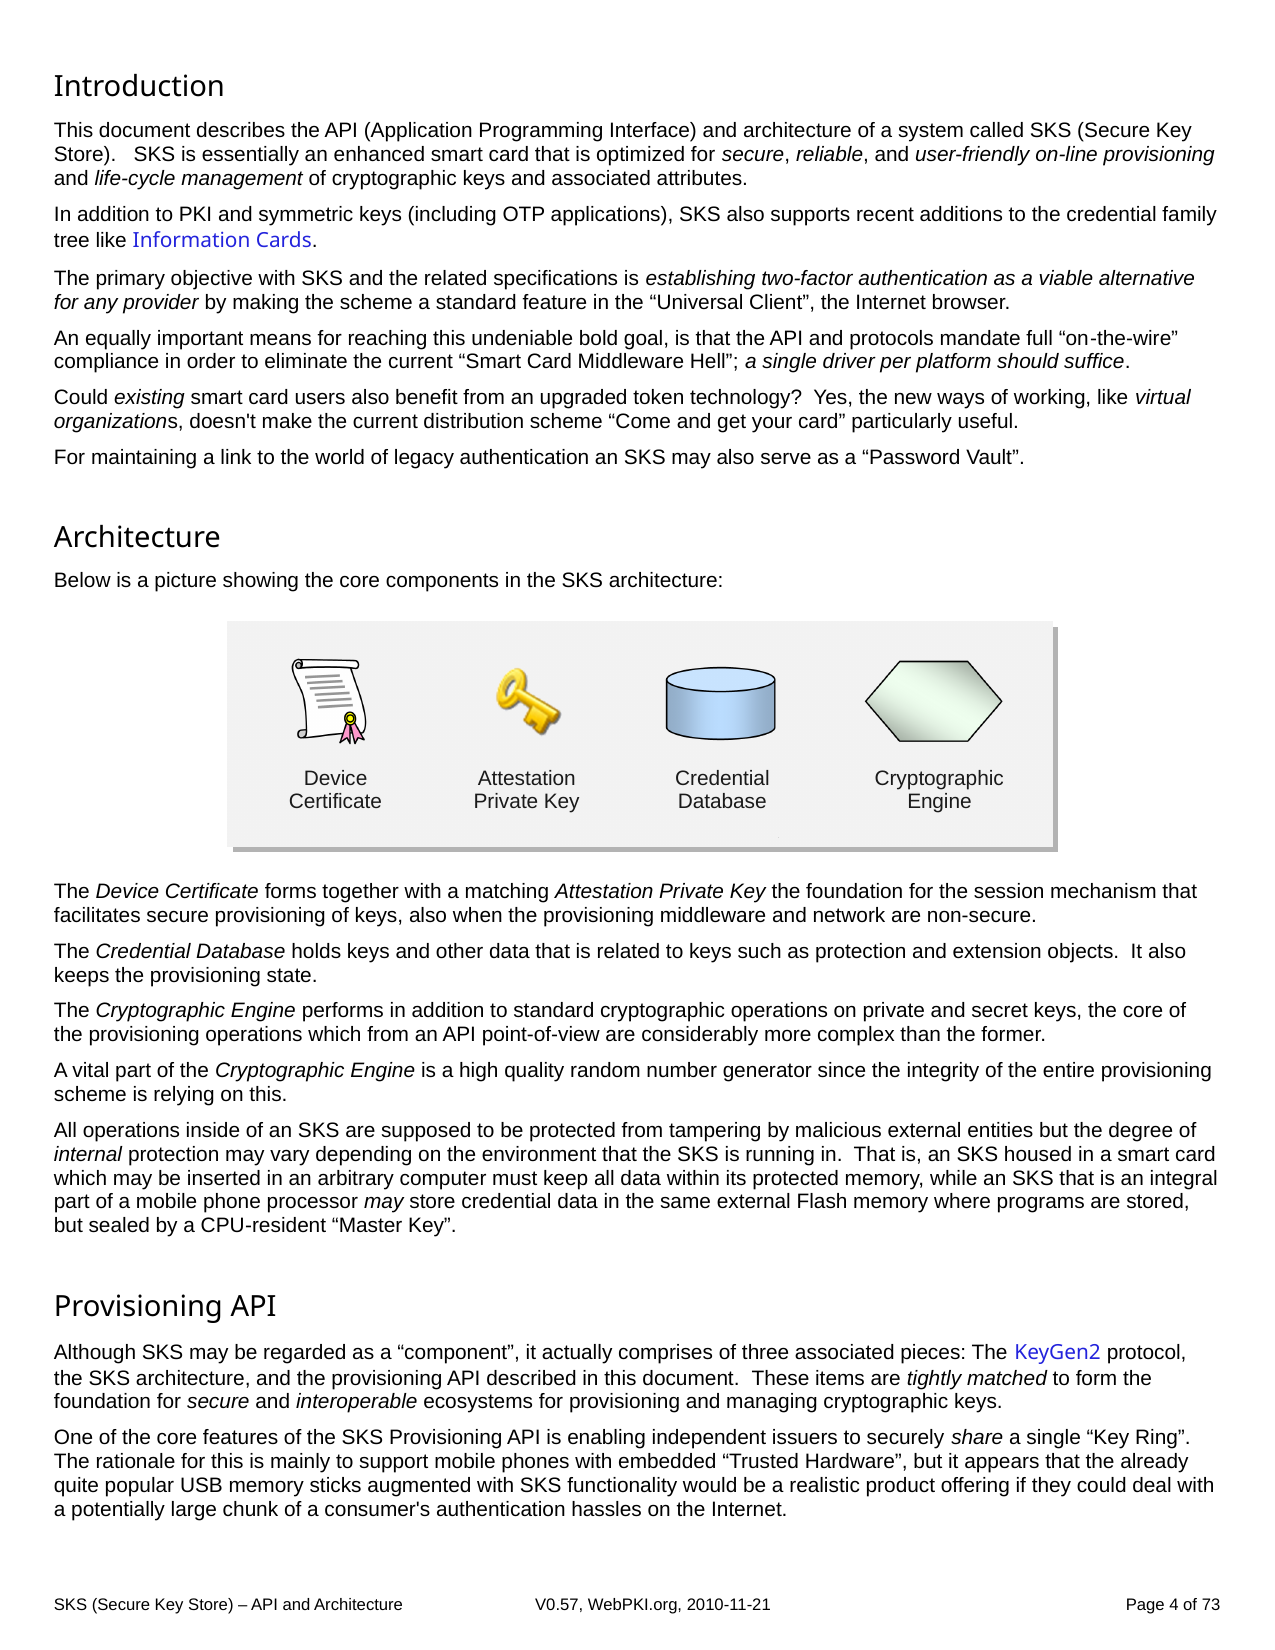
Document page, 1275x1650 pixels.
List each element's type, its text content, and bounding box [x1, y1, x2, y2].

text The primary objective with SKS and the related specifications is establishing two-factor authentication as a viable alternative for any provider by making the scheme a standard feature in the “Universal Client”, the Internet browser. [54, 266, 1221, 313]
subtitle Introduction [54, 66, 1221, 105]
text The Cryptographic Engine performs in addition to standard cryptographic operations on private and secret keys, the core of the provisioning operations which from an API point-of-view are considerably more complex than the former. [54, 998, 1221, 1046]
text The Device Certificate forms together with a matching Attestation Private Key the foundation for the session mechanism that facilitates secure provisioning of keys, also when the provisioning middleware and network are non-secure. [54, 604, 1221, 927]
text In addition to PKI and symmetric keys (including OTP applications), SKS also supports recent additions to the credential family tree like Information Cards. [54, 201, 1221, 254]
text Below is a picture showing the core components in the SKS architecture: [54, 568, 1221, 592]
text Could existing smart card users also benefit from an upgraded token technology? Yes, the new ways of working, like virtual organizations, doesn't make the current distribution scheme “Come and get your card” particularly useful. [54, 385, 1221, 433]
text Although SKS may be regarded as a “component”, it actually comprises of three associated pieces: The KeyGen2 protocol, the SKS architecture, and the provisioning API described in this document. These items are tightly matched to form the foundation for secure and interoperable ecosystems for provisioning and managing cryptographic keys. [54, 1337, 1221, 1413]
text A vital part of the Cryptographic Engine is a high quality random number generator since the integrity of the entire provisioning scheme is relying on this. [54, 1058, 1221, 1106]
text All operations inside of an SKS are supposed to be protected from tampering by malicious external entities but the degree of internal protection may vary depending on the environment that the SKS is running in. That is, an SKS housed in a smart card which may be inserted in an arbitrary computer must keep all data within its protected memory, while an SKS that is an integral part of a mobile phone processor may store credential data in the same external Flash memory where programs are stored, but sealed by a CPU‑resident “Master Key”. [54, 1117, 1221, 1237]
subtitle Architecture [54, 516, 1221, 556]
text This document describes the API (Application Programming Interface) and architecture of a system called SKS (Secure Key Store). SKS is essentially an enhanced smart card that is optimized for secure, reliable, and user-friendly on-line provisioning and life-cycle management of cryptographic keys and associated attributes. [54, 118, 1221, 190]
text One of the core features of the SKS Provisioning API is enabling independent issuers to securely share a single “Key Ring”. The rationale for this is mainly to support mobile phones with embedded “Trusted Hardware”, but it appears that the already quite popular USB memory sticks augmented with SKS functionality would be a realistic product offering if they could deal with a potentially large chunk of a consumer's authentication hassles on the Internet. [54, 1425, 1221, 1521]
subtitle Provisioning API [54, 1285, 1221, 1324]
text For maintaining a link to the world of legacy authentication an SKS may also serve as a “Password Vault”. [54, 445, 1221, 469]
text The Credential Database holds keys and other data that is related to keys such as protection and extension objects. It also keeps the provisioning state. [54, 938, 1221, 986]
text An equally important means for reaching this undeniable bold goal, is that the API and protocols mandate full “on‑the‑wire” compliance in order to eliminate the current “Smart Card Middleware Hell”; a single driver per platform should suffice. [54, 325, 1221, 373]
